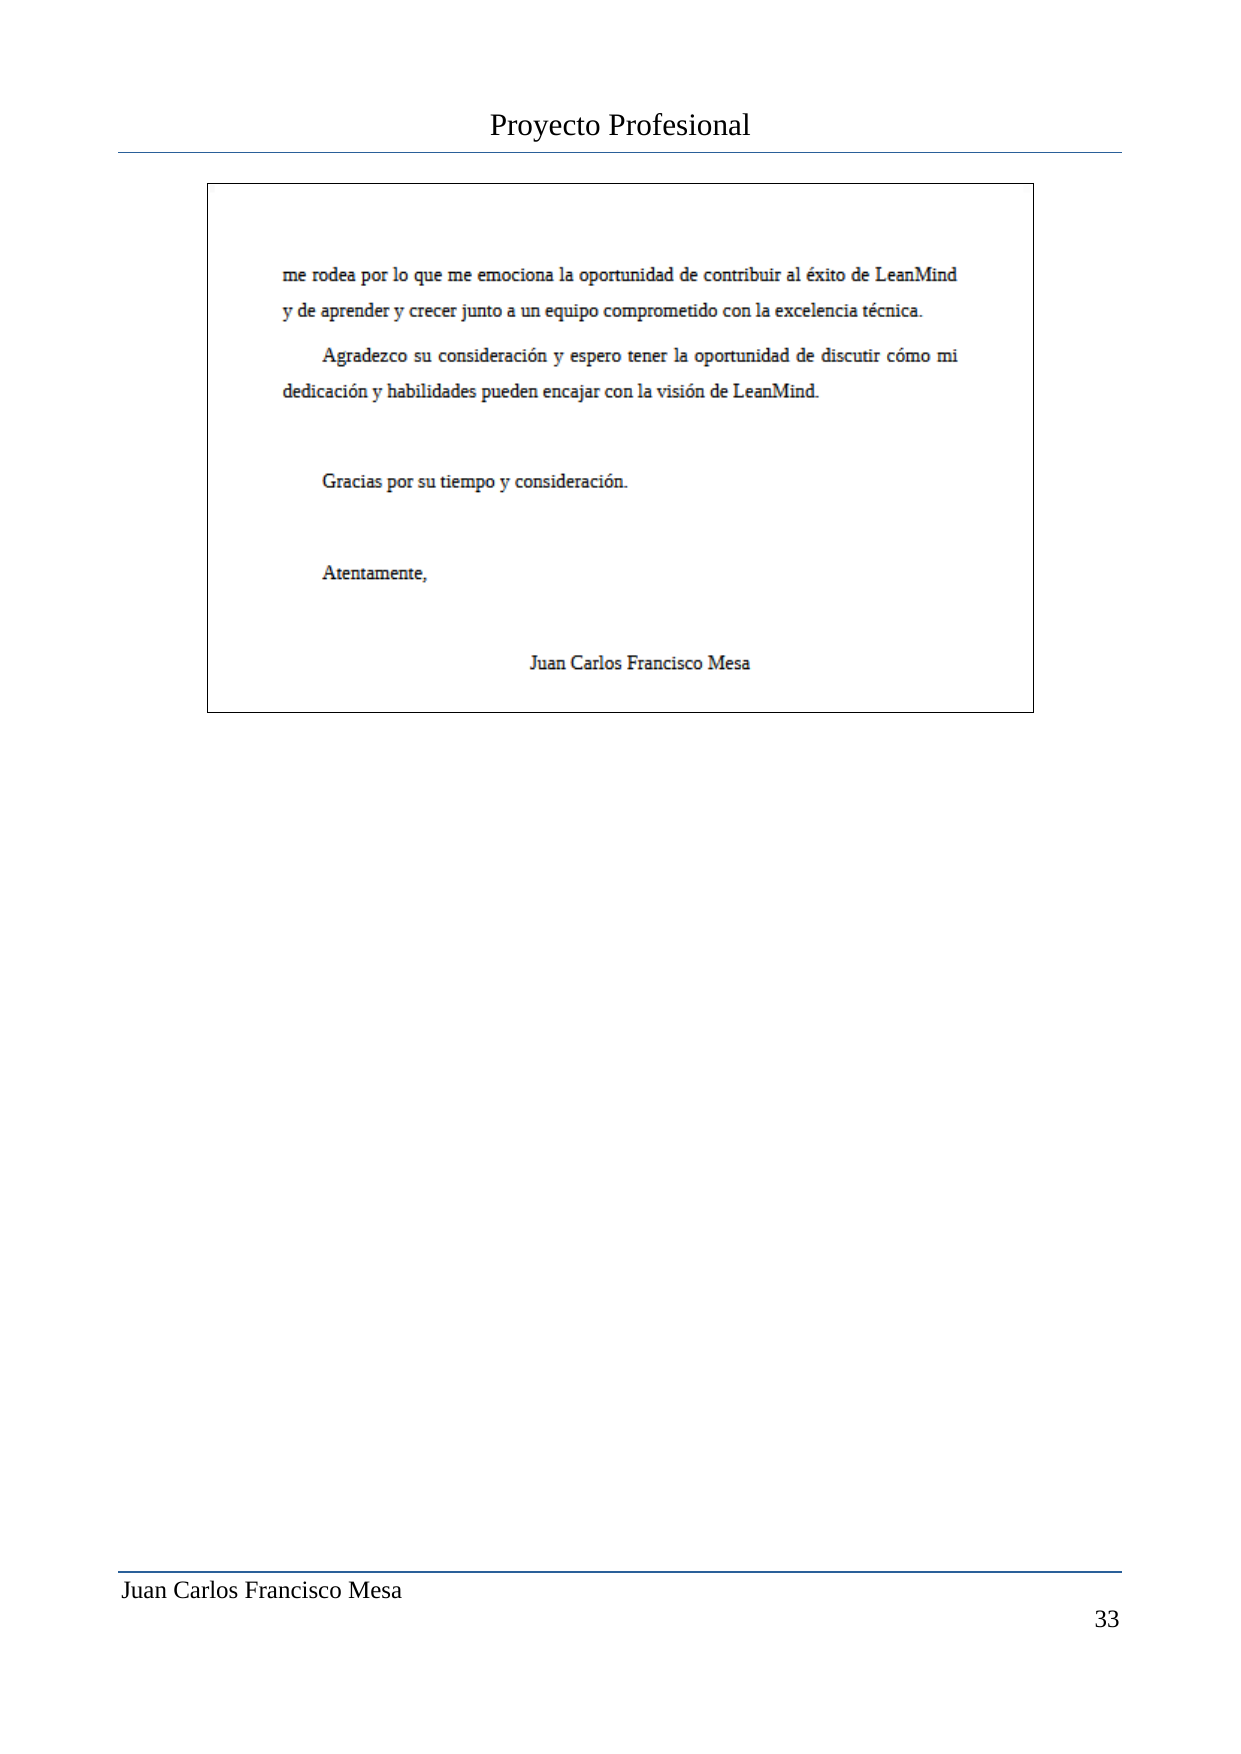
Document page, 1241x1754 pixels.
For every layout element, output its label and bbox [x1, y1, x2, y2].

picture [209, 185, 1031, 710]
